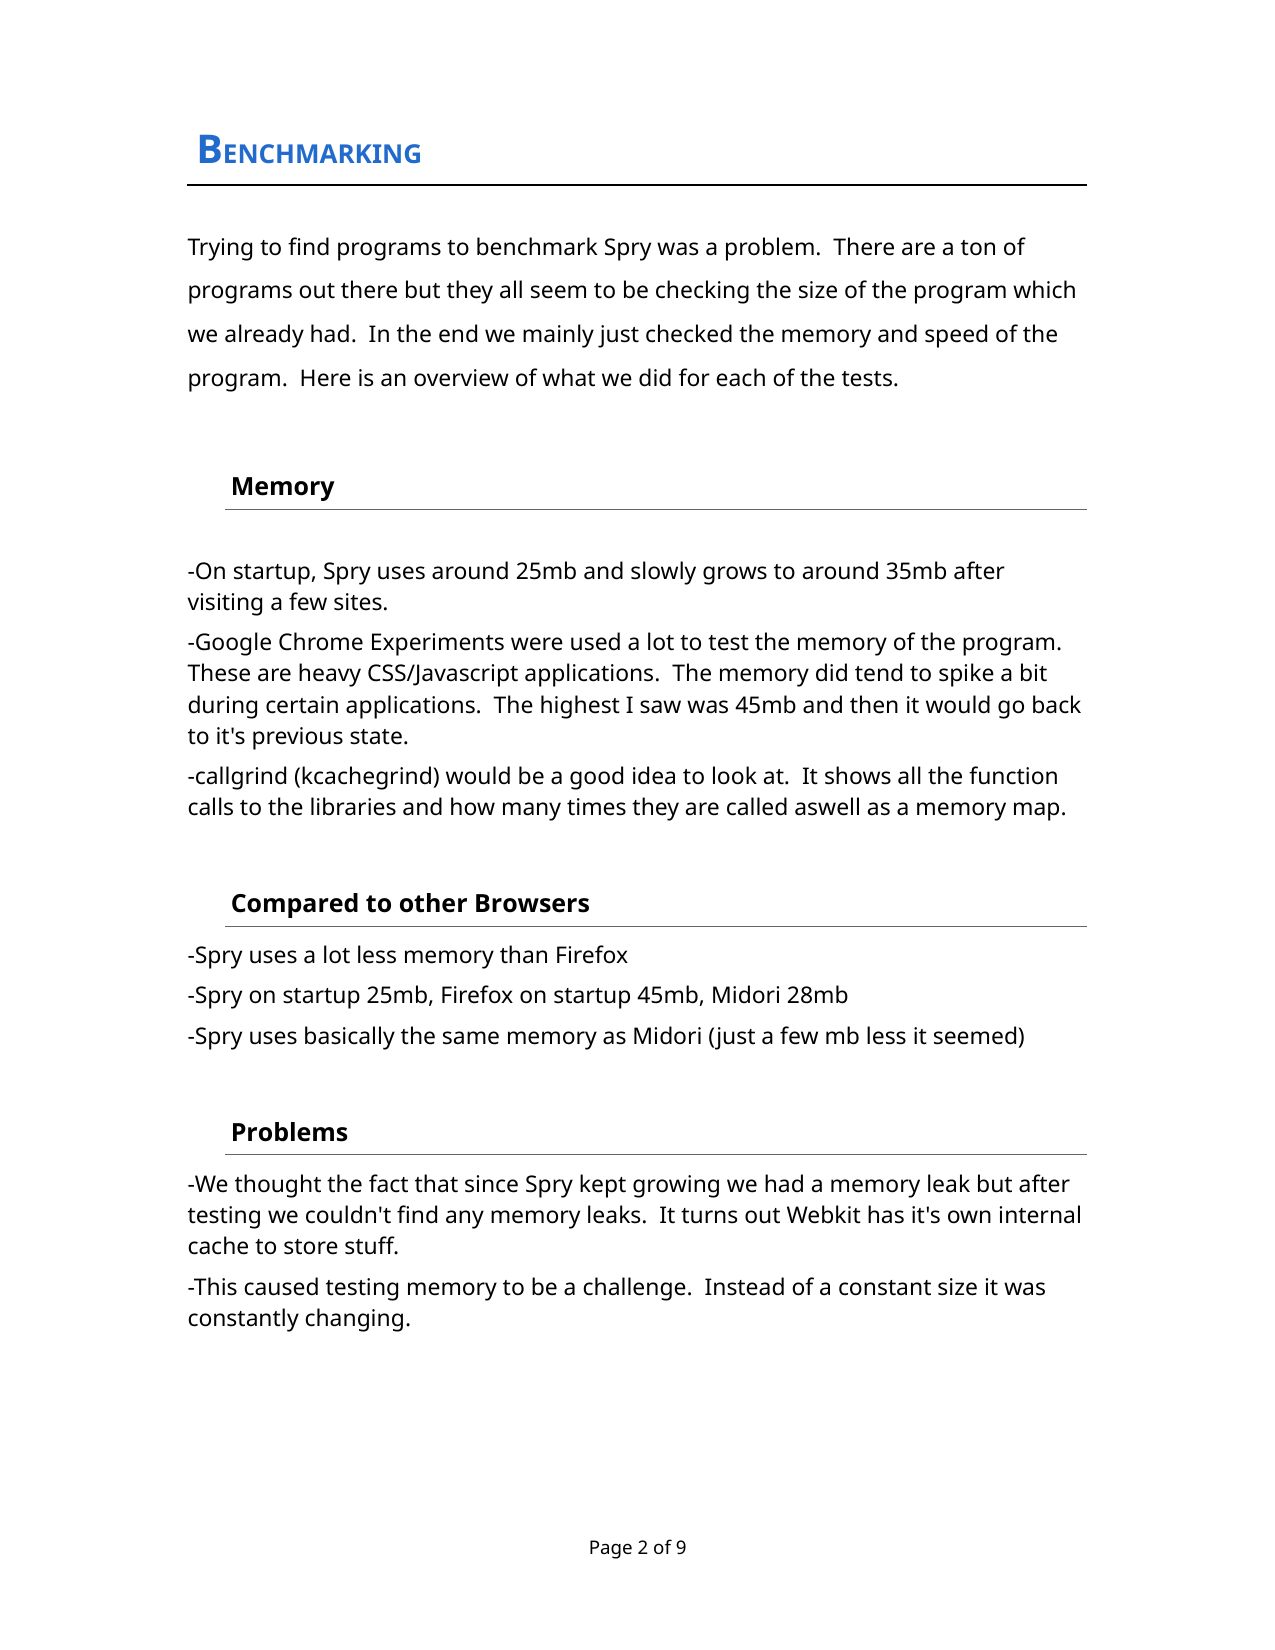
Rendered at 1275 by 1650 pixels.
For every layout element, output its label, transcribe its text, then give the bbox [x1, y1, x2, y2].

list -Spry uses a lot less memory than Firefox [187, 939, 1087, 971]
subtitle Memory [225, 463, 1087, 509]
list -This caused testing memory to be a challenge. Instead of a constant size it was constantly changing. [187, 1270, 1087, 1333]
list -callgrind (kcachegrind) would be a good idea to look at. It shows all the function calls to the libraries and how many times they are called aswell as a memory map. [187, 760, 1087, 822]
subtitle Benchmarking [187, 112, 1087, 184]
list -Google Chrome Experiments were used a lot to test the memory of the program. These are heavy CSS/Javascript applications. The memory did tend to spike a bit during certain applications. The highest I saw was 45mb and then it would go back to it's previous state. [187, 626, 1087, 751]
list -On startup, Spry uses around 25mb and slowly grows to around 35mb after visiting a few sites. [187, 555, 1087, 617]
list -We thought the fact that since Spry kept growing we had a memory leak but after testing we couldn't find any memory leaks. It turns out Webkit has it's own internal cache to store stuff. [187, 1168, 1087, 1262]
text Trying to find programs to benchmark Spry was a problem. There are a ton of programs out there but they all seem to be checking the size of the program which we already had. In the end we mainly just checked the memory and speed of the program. Here is an overview of what we did for each of the tests. [187, 231, 1087, 393]
list -Spry uses basically the same memory as Midori (just a few mb less it seemed) [187, 1019, 1087, 1051]
list -Spry on startup 25mb, Firefox on startup 45mb, Midori 28mb [187, 979, 1087, 1011]
subtitle Compared to other Browsers [225, 880, 1087, 926]
subtitle Problems [225, 1108, 1087, 1154]
